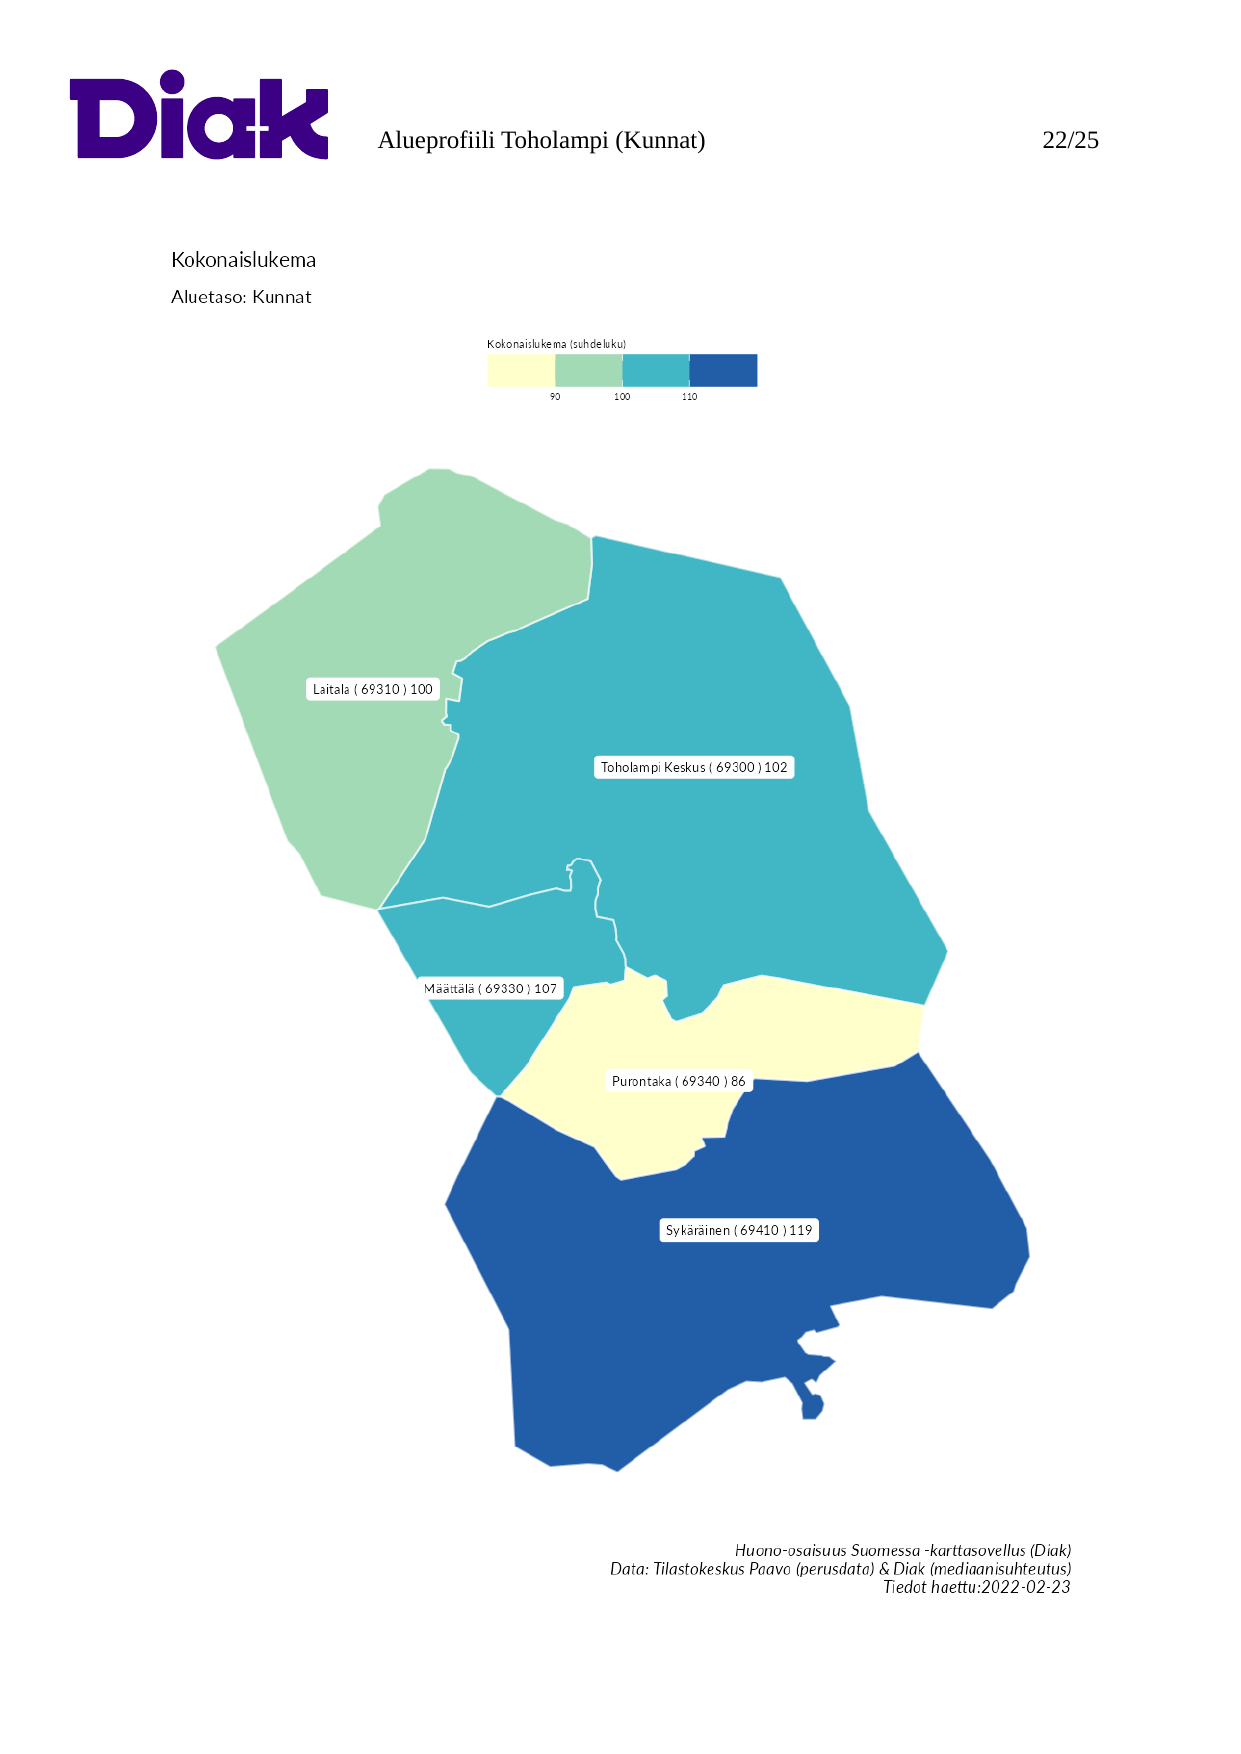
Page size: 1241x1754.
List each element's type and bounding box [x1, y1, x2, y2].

picture [61, 196, 1179, 1651]
